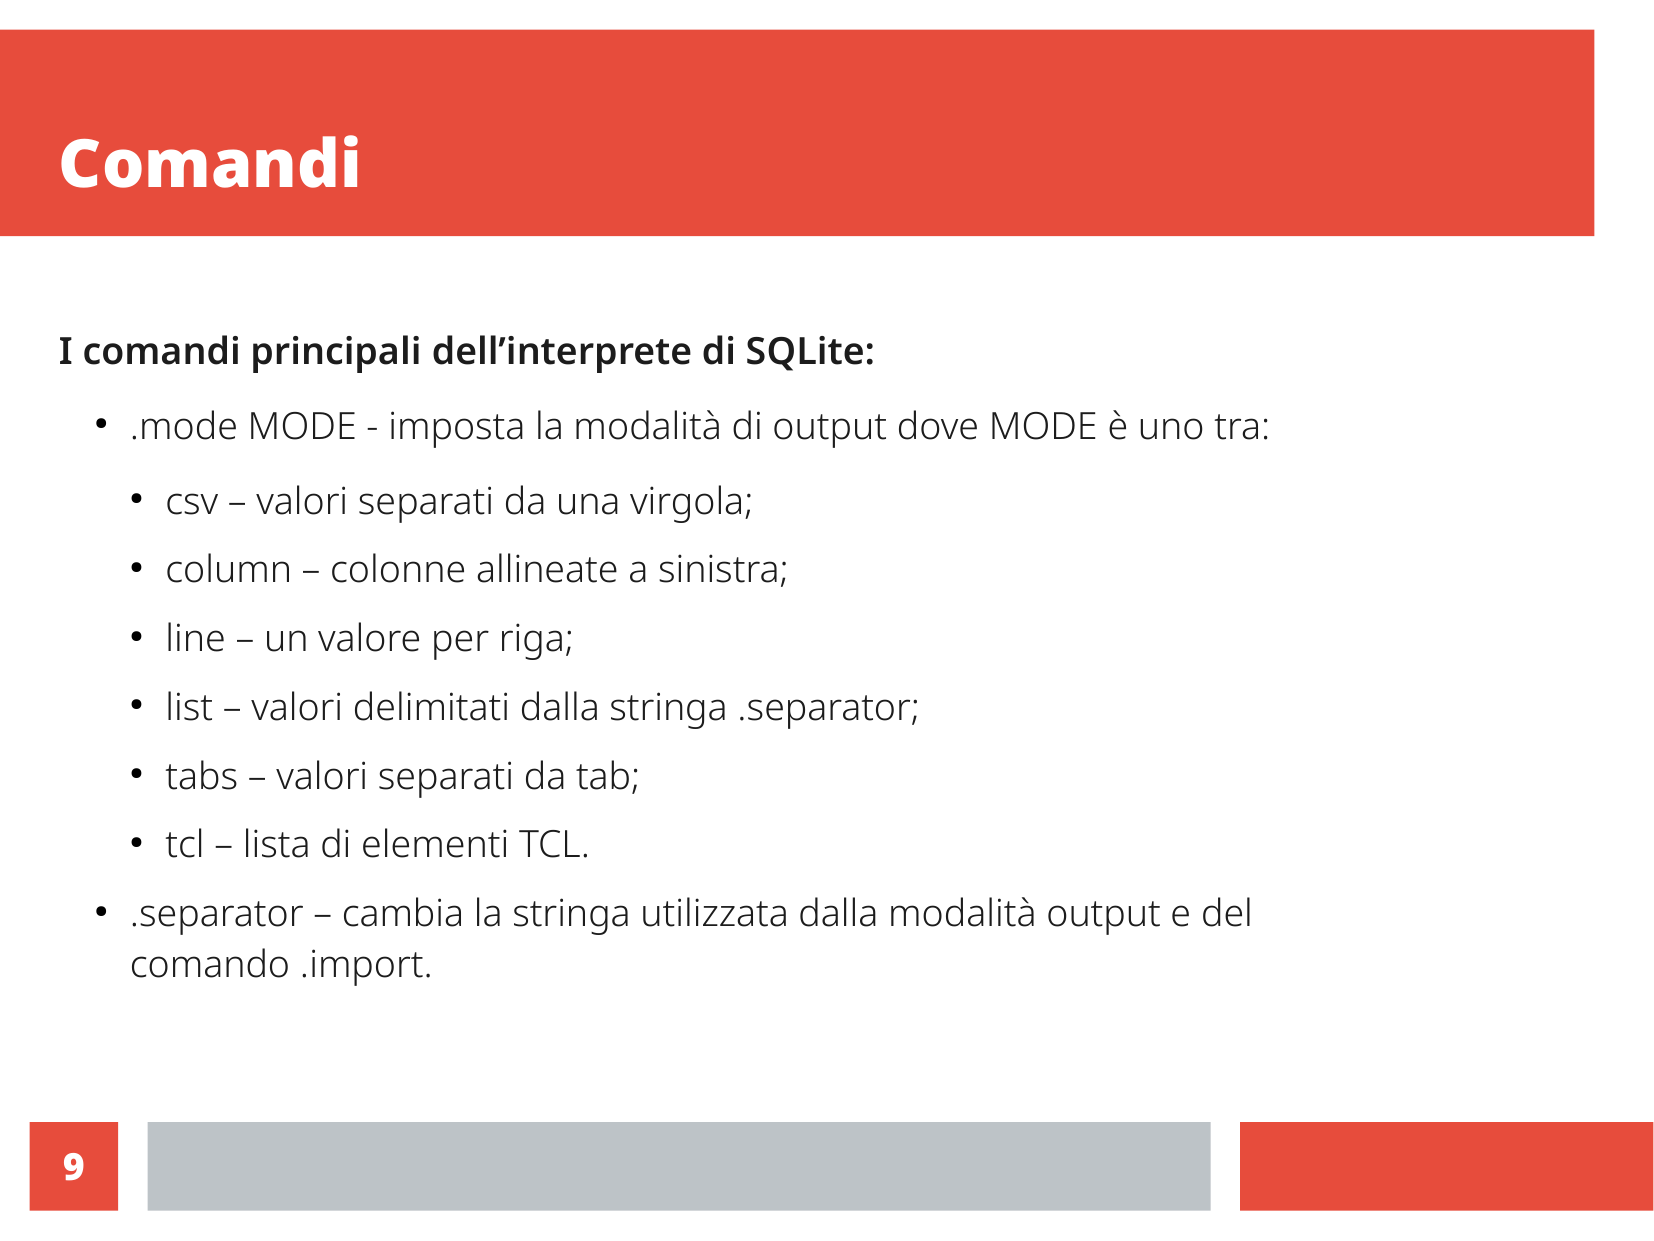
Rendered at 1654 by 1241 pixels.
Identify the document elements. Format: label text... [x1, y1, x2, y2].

list I comandi principali dell’interprete di SQLite: .mode MODE - imposta la modalità di output dove MODE è uno tra: csv – valori separati da una virgola; column – colonne allineate a sinistra; line – un valore per riga; list – valori delimitati dalla stringa .separator; tabs – valori separati da tab; tcl – lista di elementi TCL. .separator – cambia la stringa utilizzata dalla modalità output e del comando .import. [59, 324, 1565, 1093]
title Comandi [59, 59, 1595, 207]
